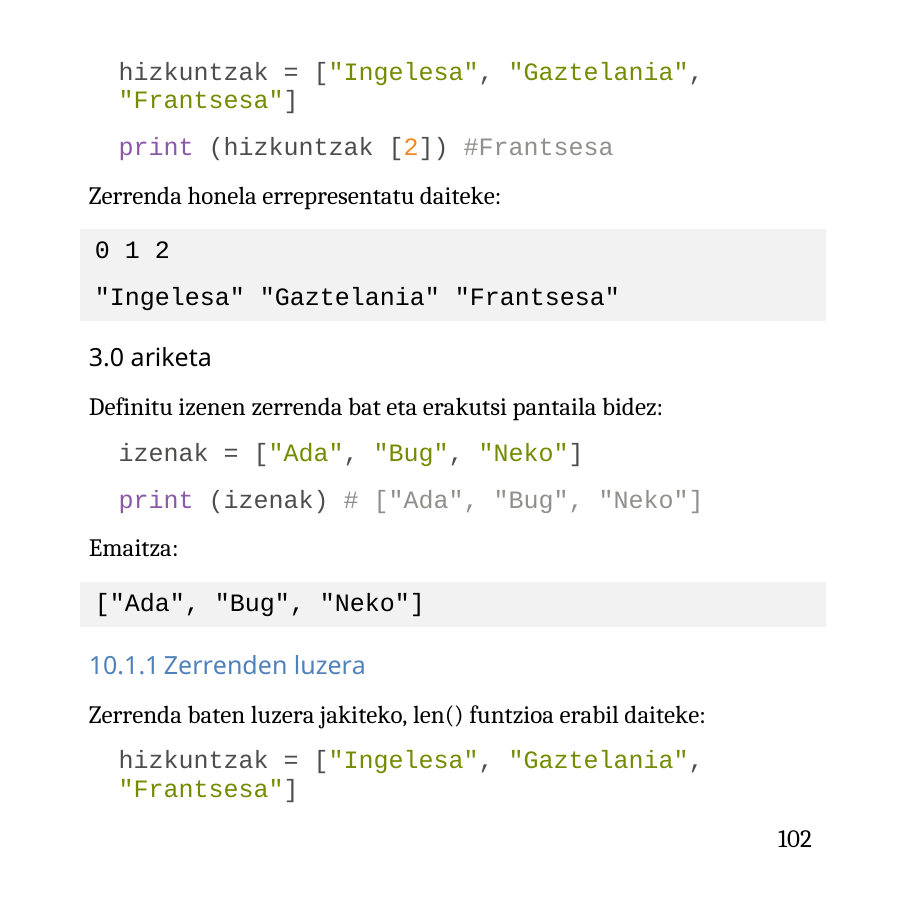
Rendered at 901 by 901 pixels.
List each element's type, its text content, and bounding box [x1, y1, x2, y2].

text 3.0 ariketa [89, 340, 811, 374]
text hizkuntzak = ["Ingelesa", "Gaztelania", "Frantsesa"] [118, 748, 811, 805]
text Definitu izenen zerrenda bat eta erakutsi pantaila bidez: [89, 393, 811, 421]
text ["Ada", "Bug", "Neko"] [86, 588, 820, 621]
text Emaitza: [89, 534, 811, 563]
text hizkuntzak = ["Ingelesa", "Gaztelania", "Frantsesa"] [118, 59, 811, 116]
text print (izenak) # ["Ada", "Bug", "Neko"] [118, 487, 811, 516]
text print (hizkuntzak [2]) #Frantsesa [118, 134, 811, 163]
subtitle Zerrenden luzera [89, 648, 811, 682]
text 0 1 2 [86, 235, 820, 266]
text izenak = ["Ada", "Bug", "Neko"] [118, 440, 811, 468]
text Zerrenda honela errepresentatu daiteke: [89, 182, 811, 210]
text "Ingelesa" "Gaztelania" "Frantsesa" [86, 276, 820, 315]
text Zerrenda baten luzera jakiteko, len() funtzioa erabil daiteke: [89, 701, 811, 729]
